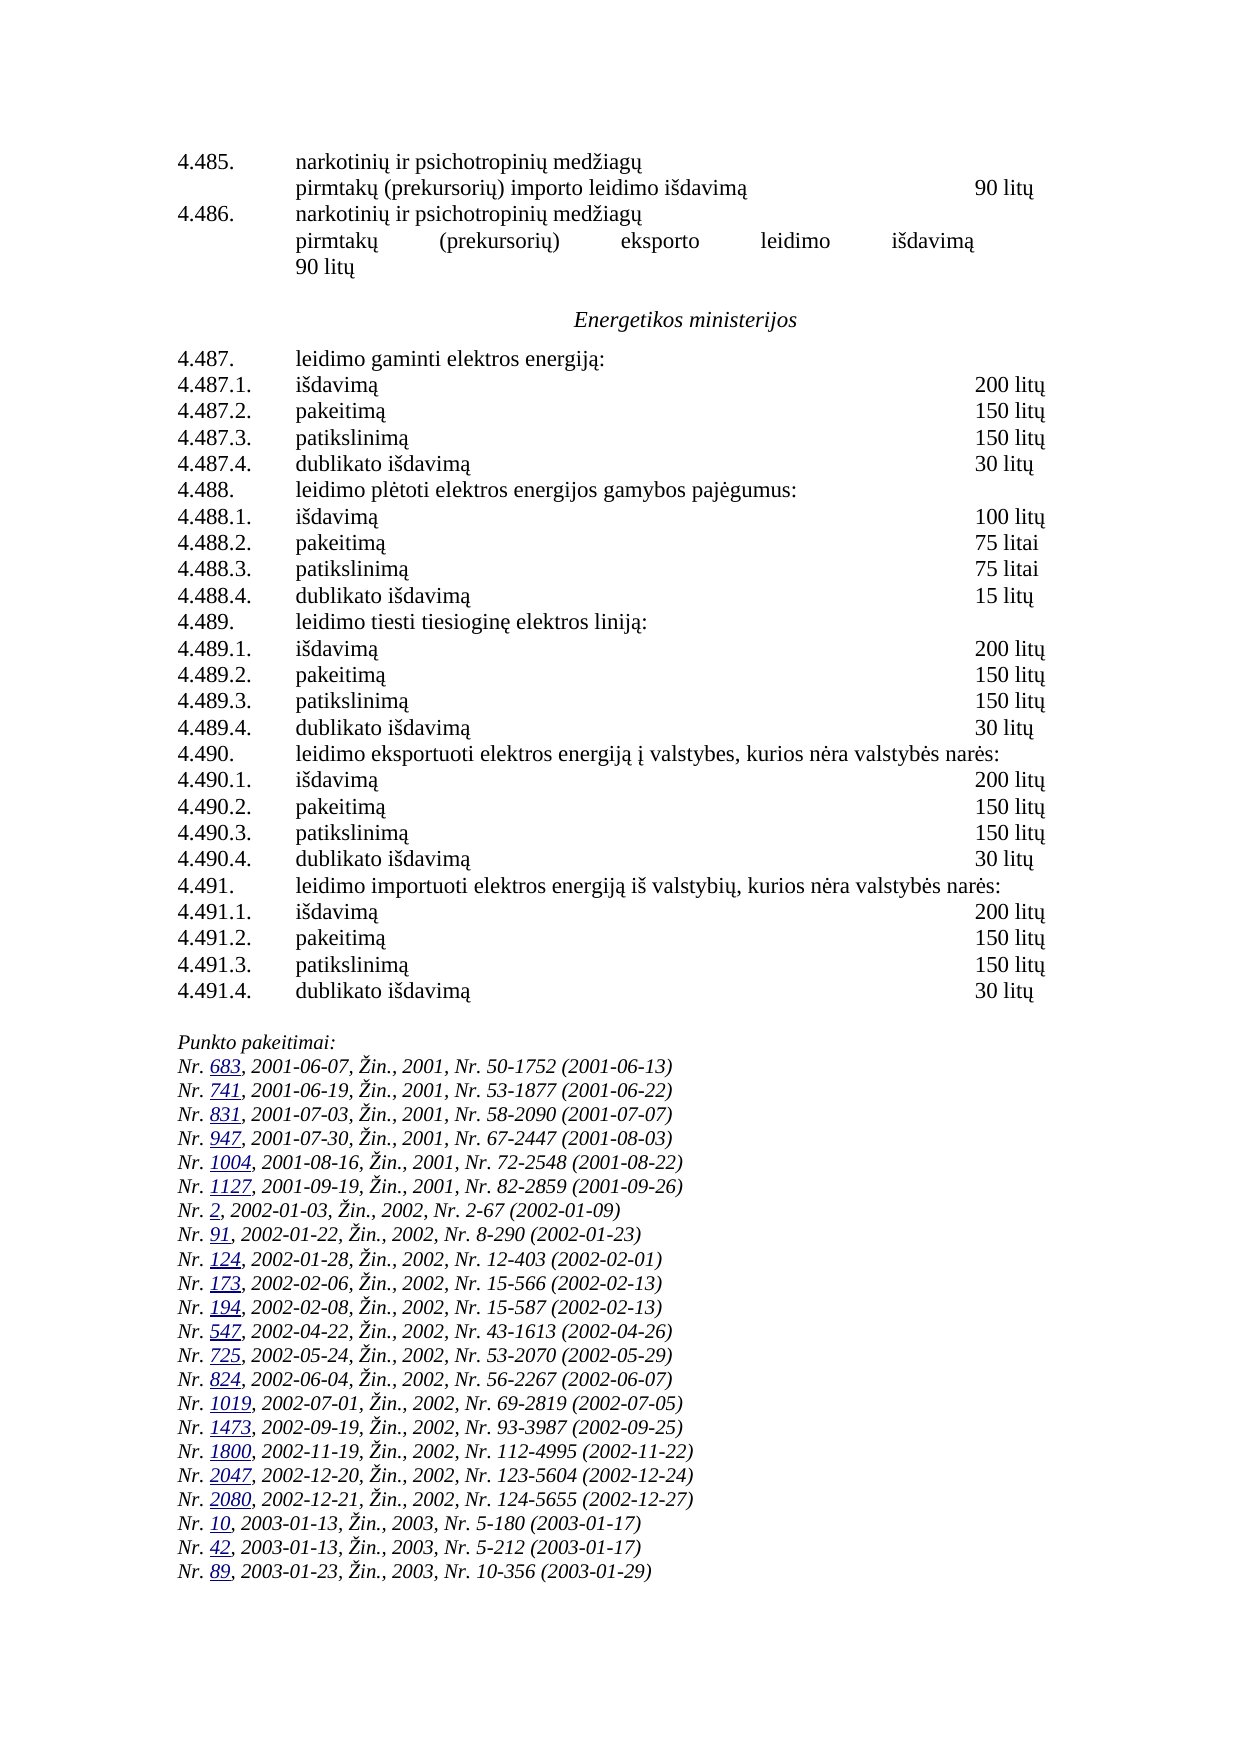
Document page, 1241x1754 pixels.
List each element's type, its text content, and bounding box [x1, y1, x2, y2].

text Nr. 42, 2003-01-13, Žin., 2003, Nr. 5-212 (2003-01-17) [177, 1535, 1122, 1559]
text Nr. 89, 2003-01-23, Žin., 2003, Nr. 10-356 (2003-01-29) [177, 1559, 1122, 1583]
text Nr. 173, 2002-02-06, Žin., 2002, Nr. 15-566 (2002-02-13) [177, 1271, 1122, 1294]
text 4.486. narkotinių ir psichotropinių medžiagų [177, 200, 1122, 227]
text 4.487.1. išdavimą 200 litų [177, 371, 1122, 397]
text 4.485. narkotinių ir psichotropinių medžiagų [177, 148, 1122, 174]
text Nr. 124, 2002-01-28, Žin., 2002, Nr. 12-403 (2002-02-01) [177, 1246, 1122, 1271]
text pirmtakų (prekursorių) eksporto leidimo išdavimą 90 litų [177, 227, 974, 279]
text 4.491.2. pakeitimą 150 litų [177, 924, 1122, 951]
text Nr. 831, 2001-07-03, Žin., 2001, Nr. 58-2090 (2001-07-07) [177, 1102, 1122, 1126]
text Nr. 91, 2002-01-22, Žin., 2002, Nr. 8-290 (2002-01-23) [177, 1222, 1122, 1246]
text 4.487.2. pakeitimą 150 litų [177, 397, 1122, 424]
text 4.489.2. pakeitimą 150 litų [177, 661, 1122, 687]
text 4.487.4. dublikato išdavimą 30 litų [177, 450, 1122, 476]
text 4.490.3. patikslinimą 150 litų [177, 819, 1122, 845]
text Nr. 824, 2002-06-04, Žin., 2002, Nr. 56-2267 (2002-06-07) [177, 1367, 1122, 1391]
text Nr. 947, 2001-07-30, Žin., 2001, Nr. 67-2447 (2001-08-03) [177, 1126, 1122, 1150]
text 4.489.3. patikslinimą 150 litų [177, 687, 1122, 714]
text 4.490.4. dublikato išdavimą 30 litų [177, 845, 1122, 872]
text Nr. 1004, 2001-08-16, Žin., 2001, Nr. 72-2548 (2001-08-22) [177, 1150, 1122, 1174]
text 4.489.1. išdavimą 200 litų [177, 634, 1122, 661]
text Nr. 1019, 2002-07-01, Žin., 2002, Nr. 69-2819 (2002-07-05) [177, 1391, 1122, 1415]
text Nr. 2047, 2002-12-20, Žin., 2002, Nr. 123-5604 (2002-12-24) [177, 1463, 1122, 1487]
text 4.490.1. išdavimą 200 litų [177, 766, 1122, 793]
text Nr. 1800, 2002-11-19, Žin., 2002, Nr. 112-4995 (2002-11-22) [177, 1439, 1122, 1463]
text 4.491. leidimo importuoti elektros energiją iš valstybių, kurios nėra valstybės narės: [177, 872, 1122, 898]
text 4.490.2. pakeitimą 150 litų [177, 793, 1122, 819]
text 4.489.4. dublikato išdavimą 30 litų [177, 714, 1122, 740]
text Nr. 2080, 2002-12-21, Žin., 2002, Nr. 124-5655 (2002-12-27) [177, 1487, 1122, 1511]
text 4.488.2. pakeitimą 75 litai [177, 529, 1122, 556]
text 4.488.3. patikslinimą 75 litai [177, 556, 1122, 582]
text Nr. 2, 2002-01-03, Žin., 2002, Nr. 2-67 (2002-01-09) [177, 1198, 1122, 1222]
text Nr. 741, 2001-06-19, Žin., 2001, Nr. 53-1877 (2001-06-22) [177, 1078, 1122, 1102]
text 4.488.1. išdavimą 100 litų [177, 503, 1122, 529]
text Nr. 1127, 2001-09-19, Žin., 2001, Nr. 82-2859 (2001-09-26) [177, 1174, 1122, 1198]
text 4.490. leidimo eksportuoti elektros energiją į valstybes, kurios nėra valstybės narės: [177, 740, 1122, 766]
text Punkto pakeitimai: [177, 1030, 1122, 1054]
text Nr. 194, 2002-02-08, Žin., 2002, Nr. 15-587 (2002-02-13) [177, 1294, 1122, 1319]
text Nr. 10, 2003-01-13, Žin., 2003, Nr. 5-180 (2003-01-17) [177, 1511, 1122, 1535]
text 4.487. leidimo gaminti elektros energiją: [177, 345, 1122, 371]
text 4.488.4. dublikato išdavimą 15 litų [177, 582, 1122, 608]
text pirmtakų (prekursorių) importo leidimo išdavimą 90 litų [177, 174, 1122, 200]
text Nr. 1473, 2002-09-19, Žin., 2002, Nr. 93-3987 (2002-09-25) [177, 1415, 1122, 1439]
text Nr. 683, 2001-06-07, Žin., 2001, Nr. 50-1752 (2001-06-13) [177, 1054, 1122, 1078]
text 4.491.1. išdavimą 200 litų [177, 898, 1122, 924]
text 4.487.3. patikslinimą 150 litų [177, 424, 1122, 450]
text Energetikos ministerijos [177, 306, 1122, 332]
text 4.488. leidimo plėtoti elektros energijos gamybos pajėgumus: [177, 476, 1122, 503]
text 4.491.3. patikslinimą 150 litų [177, 951, 1122, 977]
text Nr. 725, 2002-05-24, Žin., 2002, Nr. 53-2070 (2002-05-29) [177, 1343, 1122, 1367]
text Nr. 547, 2002-04-22, Žin., 2002, Nr. 43-1613 (2002-04-26) [177, 1319, 1122, 1343]
text 4.491.4. dublikato išdavimą 30 litų [177, 977, 1122, 1003]
text 4.489. leidimo tiesti tiesioginę elektros liniją: [177, 608, 1122, 634]
